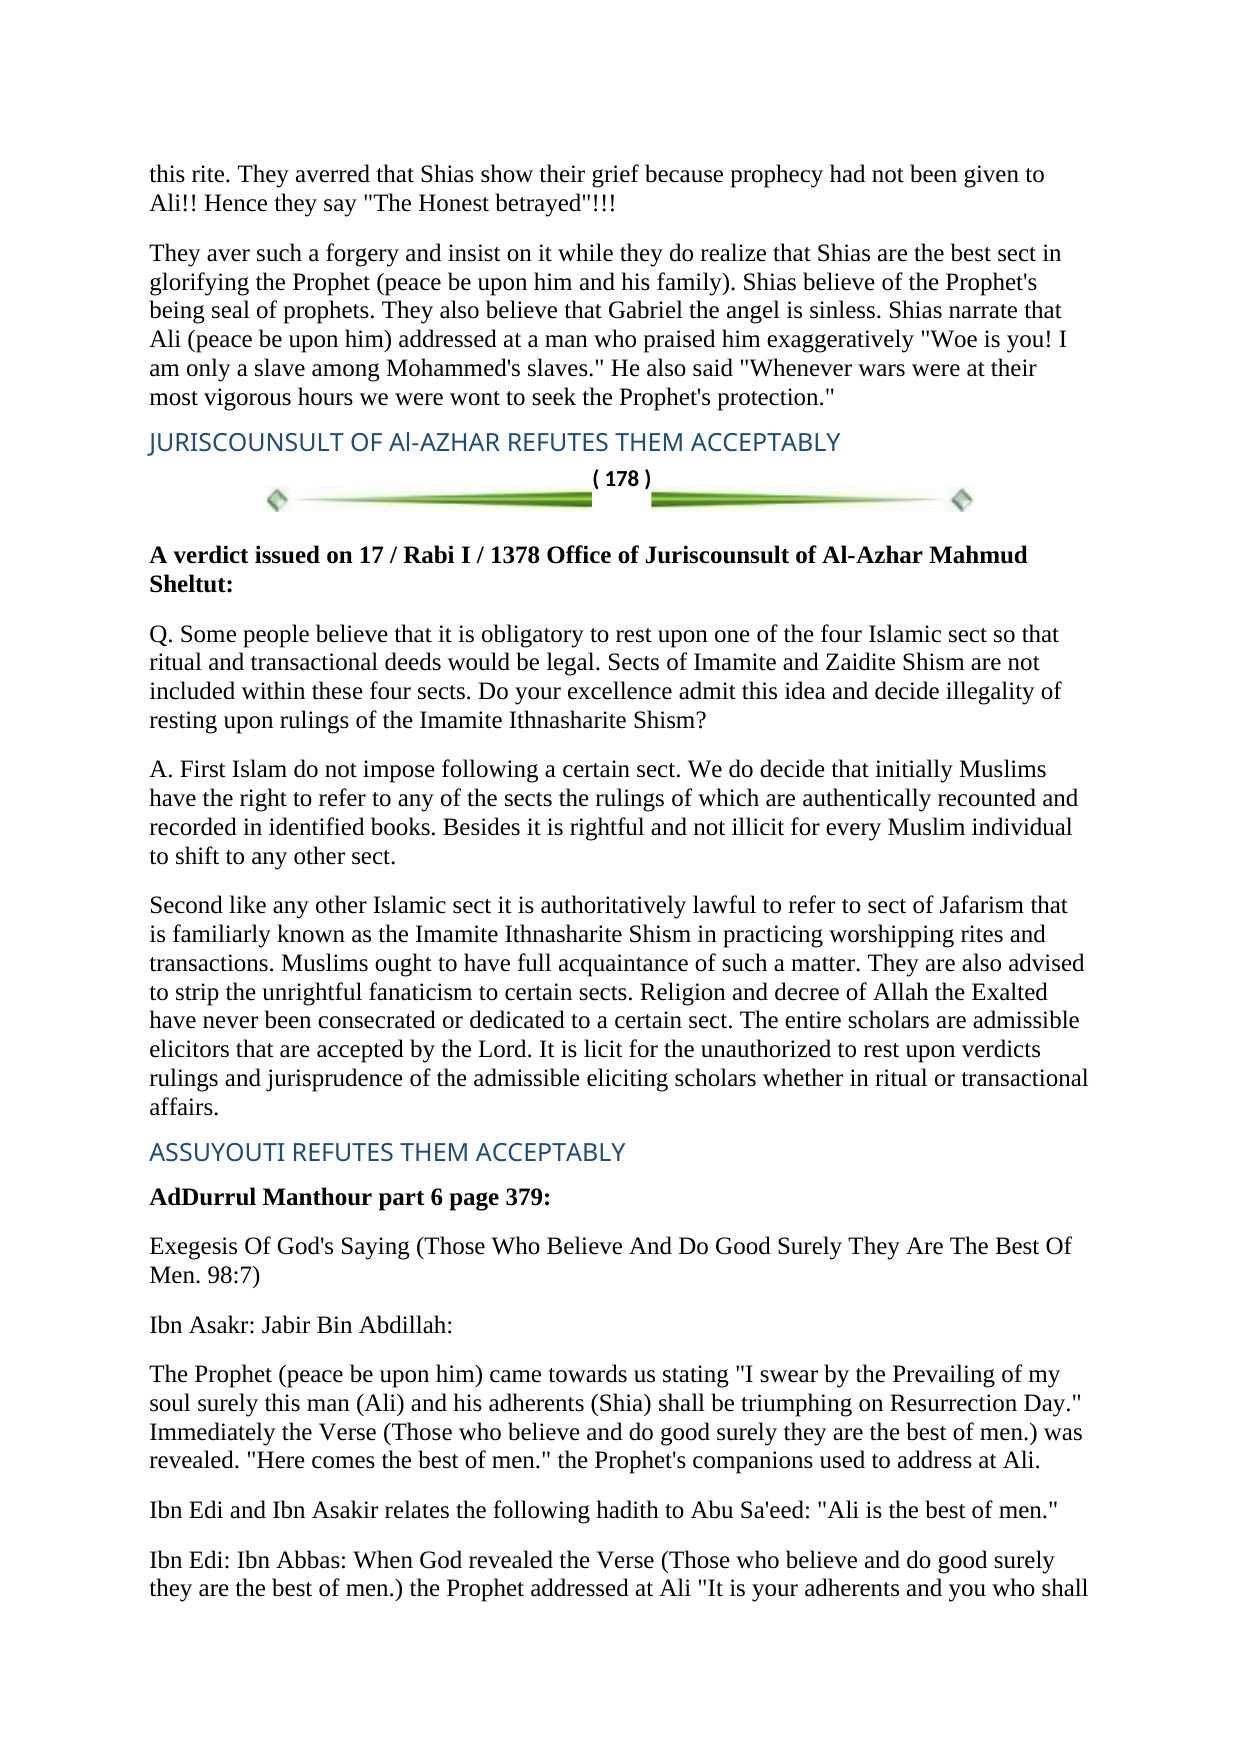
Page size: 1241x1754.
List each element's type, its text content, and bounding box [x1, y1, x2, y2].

table_header ( 178 ) A verdict issued on 17 / Rabi I / 1378 Office of Juriscounsult of Al-­Azhar Mahmud Sheltut: Q. Some people believe that it is obligatory to rest upon one of the four Islamic sect so that ritual and transactional deeds would be legal. Sects of Imamite and Zaidite Shism are not included within these four sects. Do your excellence admit this idea and decide illegality of resting upon rulings of the Imamite Ithnasharite Shism? A. First Islam do not impose following a certain sect. We do decide that initially Muslims have the right to refer to any of the sects the rulings of which are authentically recounted and recorded in identified books. Besides it is rightful and not illicit for every Muslim individual to shift to any other sect. Second like any other Islamic sect it is authoritatively lawful to refer to sect of Jafarism that is familiarly known as the Imamite Ithnasharite Shism in practicing worshipping rites and transactions. Muslims ought to have full acquaintance of such a matter. They are also advised to strip the unrightful fanaticism to certain sects. Religion and decree of Allah the Exalted have never been consecrated or dedicated to a certain sect. The entire scholars are admissible elicitors that are accepted by the Lord. It is licit for the unauthorized to rest upon verdicts rulings and jurisprudence of the admissible eliciting scholars whether in ritual or transactional affairs. AS­SUYOUTI REFUTES THEM ACCEPTABLY Ad­Durrul Manthour part 6 page 379: Exegesis Of God's Saying (Those Who Believe And Do Good Surely They Are The Best Of Men. 98:7) Ibn Asakr: Jabir Bin Abdillah: The Prophet (peace be upon him) came towards us stating "I swear by the Prevailing of my soul surely this man (Ali) and his adherents (Shia) shall be triumphing on Resurrection Day." Immediately the Verse (Those who believe and do good surely they are the best of men.) was revealed. "Here comes the best of men." the Prophet's companions used to address at Ali. Ibn Edi and Ibn Asakir relates the following hadith to Abu Sa'eed: "Ali is the best of men." Ibn Edi: Ibn Abbas: When God revealed the Verse (Those who believe and do good surely they are the best of men.) the Prophet addressed at Ali "It is your adherents and you who shall [148, 463, 1093, 1604]
table_header this rite. They averred that Shias show their grief because prophecy had not been given to Ali!! Hence they say "The Honest betrayed"!!! They aver such a forgery and insist on it while they do realize that Shias are the best sect in glorifying the Prophet (peace be upon him and his family). Shias believe of the Prophet's being seal of prophets. They also believe that Gabriel the angel is sinless. Shias narrate that Ali (peace be upon him) addressed at a man who praised him exaggeratively "Woe is you! I am only a slave among Mohammed's slaves." He also said "Whenever wars were at their most vigorous hours we were wont to seek the Prophet's protection." JURISCOUNSULT OF Al-­AZHAR REFUTES THEM ACCEPTABLY [148, 148, 1093, 463]
